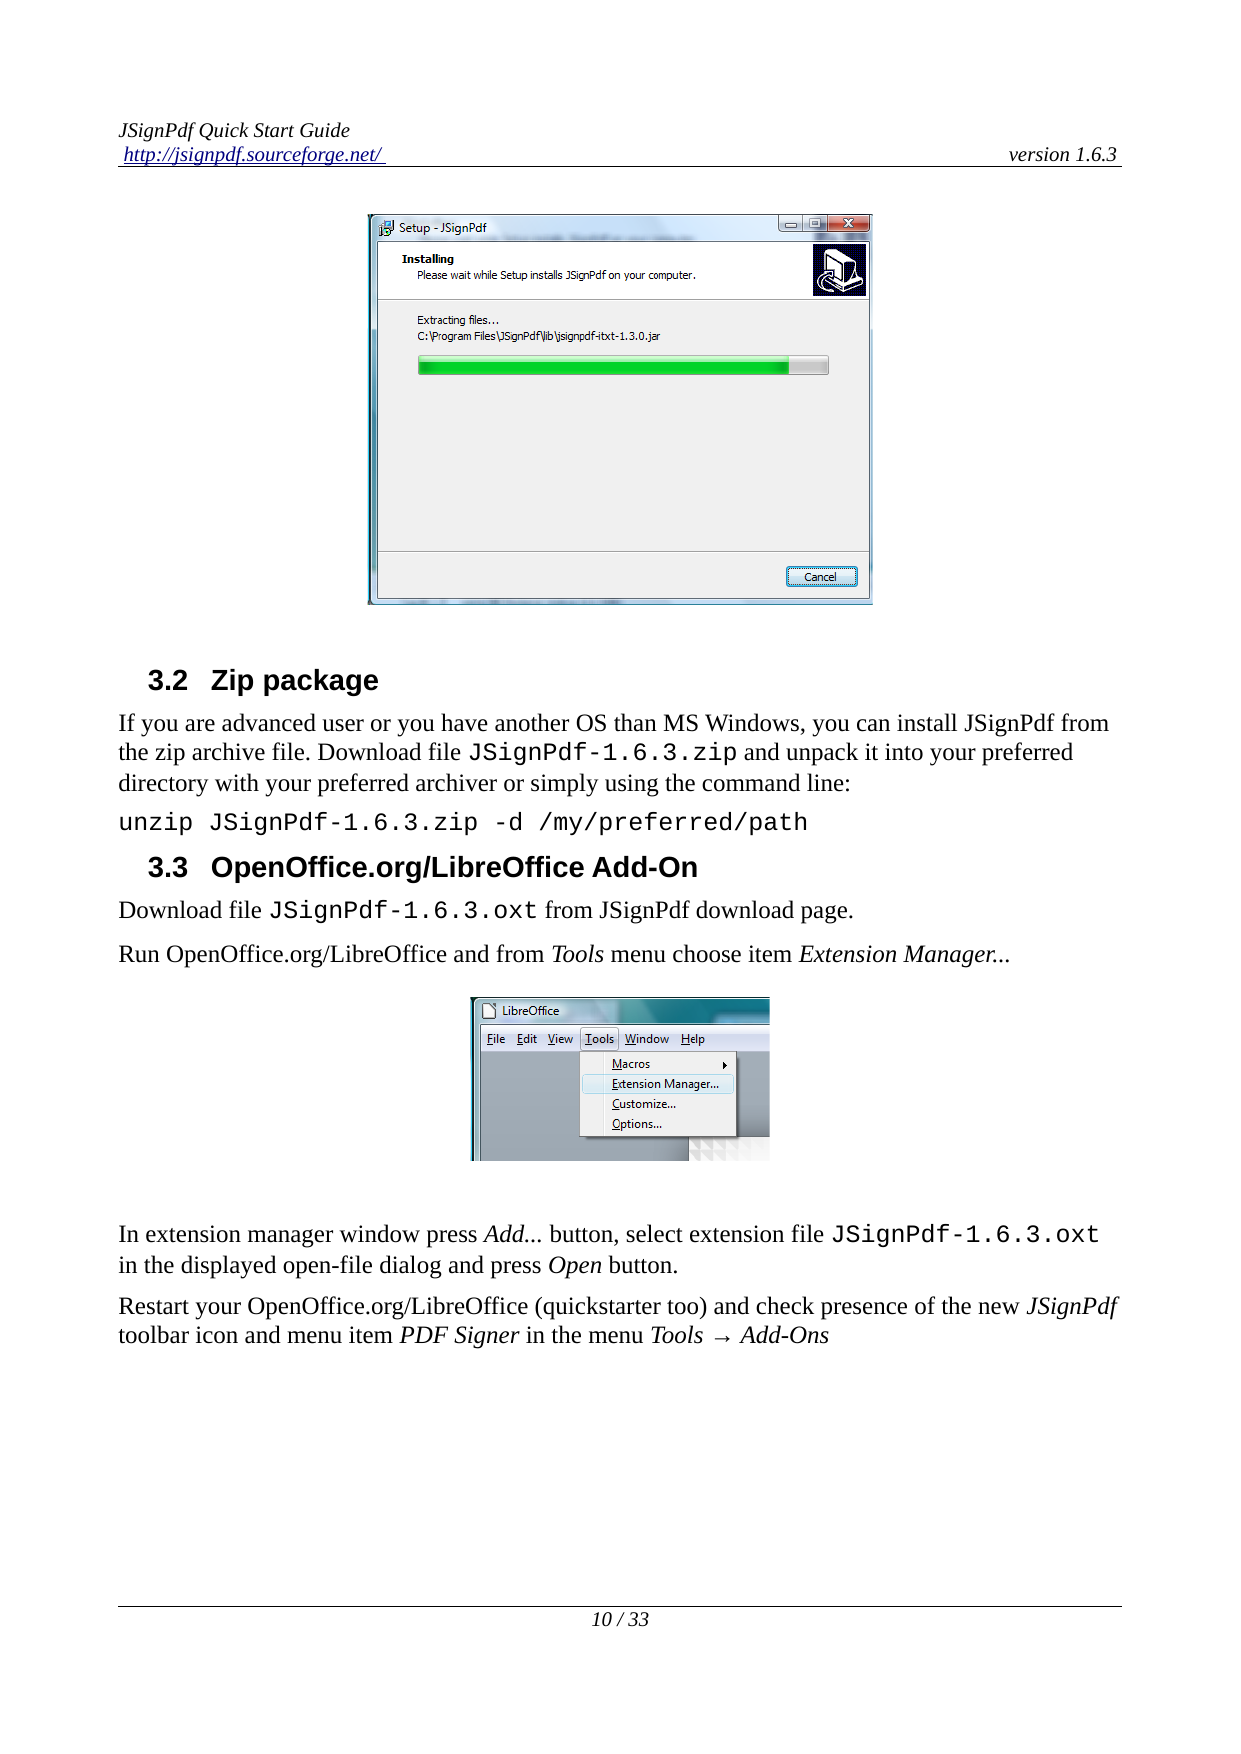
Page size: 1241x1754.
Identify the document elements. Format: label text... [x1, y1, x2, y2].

text Download file JSignPdf-1.6.3.oxt from JSignPdf download page. [118, 896, 1122, 926]
text Run OpenOffice.org/LibreOffice and from Tools menu choose item Extension Manager... [118, 939, 1122, 968]
subtitle OpenOffice.org/LibreOffice Add-On [148, 850, 1116, 884]
picture [470, 997, 770, 1161]
text In extension manager window press Add... button, select extension file JSignPdf-1.6.3.oxt in the displayed open-file dialog and press Open button. [118, 1219, 1122, 1279]
subtitle Zip package [148, 663, 1116, 697]
text unzip JSignPdf-1.6.3.zip -d /my/preferred/path [118, 809, 1122, 838]
text If you are advanced user or you have another OS than MS Windows, you can install JSignPdf from the zip archive file. Download file JSignPdf-1.6.3.zip and unpack it into your preferred directory with your preferred archiver or simply using the command line: [118, 708, 1122, 797]
text Restart your OpenOffice.org/LibreOffice (quickstarter too) and check presence of the new JSignPdf toolbar icon and menu item PDF Signer in the menu Tools → Add-Ons [118, 1291, 1122, 1349]
picture [367, 214, 873, 605]
